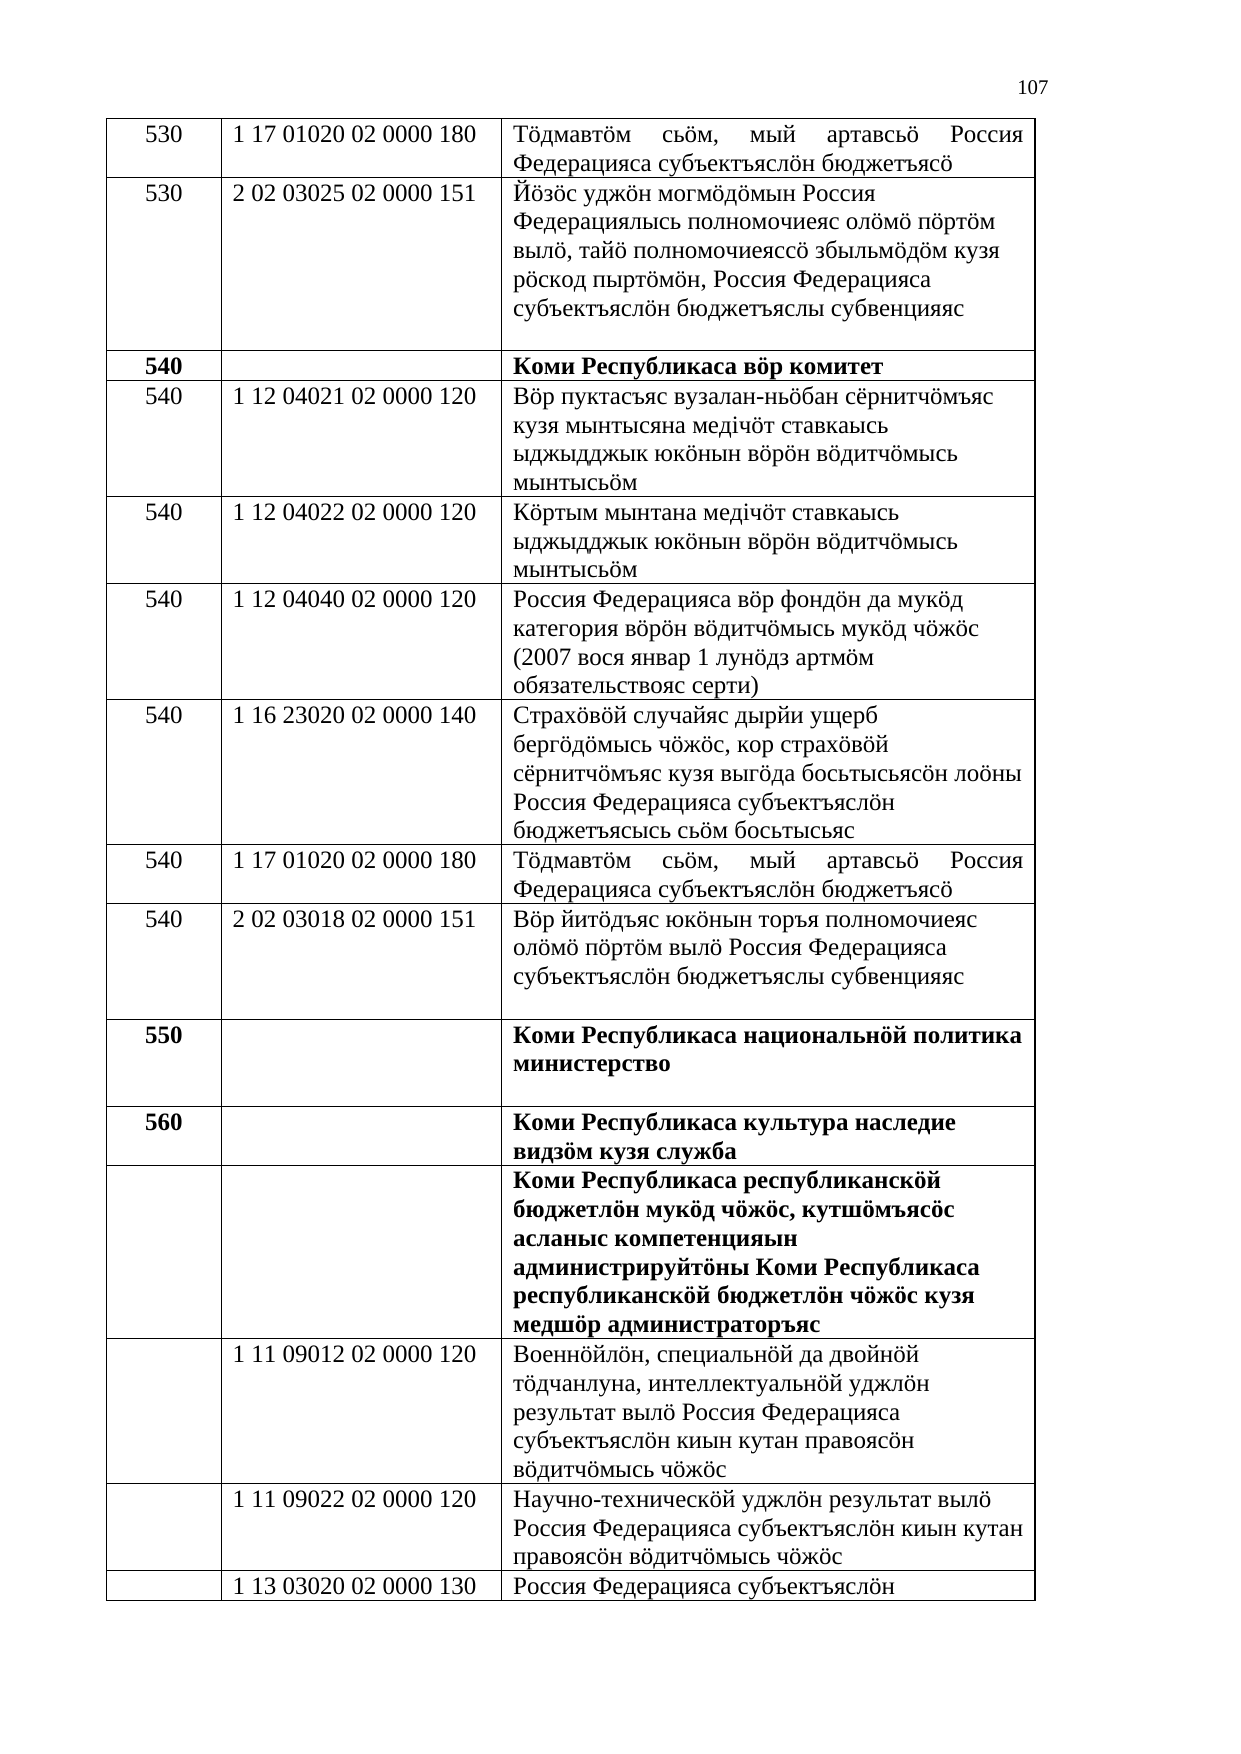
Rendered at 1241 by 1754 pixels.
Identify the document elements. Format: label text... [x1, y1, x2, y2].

table_cell 1 16 23020 02 0000 140 [222, 700, 501, 844]
table_cell 540 [107, 904, 221, 1019]
table_cell 1 11 09022 02 0000 120 [222, 1484, 501, 1570]
table_cell [107, 1484, 221, 1570]
table_cell Россия Федерацияса вöр фондöн да мукöд категория вöрöн вöдитчöмысь мукöд чöжöс (2007 вося январ 1 лунöдз артмöм обязательствояс серти) [502, 584, 1034, 699]
table_cell 2 02 03018 02 0000 151 [222, 904, 501, 1019]
table_cell [222, 1107, 501, 1164]
table_cell 540 [107, 845, 221, 903]
table_cell 560 [107, 1107, 221, 1164]
table_cell 540 [107, 584, 221, 699]
table_cell 540 [107, 351, 221, 380]
table_cell [222, 1166, 501, 1338]
table_cell Коми Республикаса вöр комитет [502, 351, 1034, 380]
table_cell 1 12 04040 02 0000 120 [222, 584, 501, 699]
table_cell Йöзöс уджöн могмöдöмын Россия Федерациялысь полномочиеяс олöмö пöртöм вылö, тайö полномочиеяссö збыльмöдöм кузя рöскод пыртöмöн, Россия Федерацияса субъектъяслöн бюджетъяслы субвенцияяс [502, 178, 1034, 350]
table_cell 550 [107, 1020, 221, 1106]
table_cell Страхöвöй случайяс дырйи ущерб бергöдöмысь чöжöс, кор страхöвöй сёрнитчöмъяс кузя выгöда босьтысьясöн лоöны Россия Федерацияса субъектъяслöн бюджетъясысь сьöм босьтысьяс [502, 700, 1034, 844]
table_cell Россия Федерацияса субъектъяслöн [502, 1571, 1034, 1600]
table_cell [107, 1339, 221, 1483]
table_cell Научно-техническöй уджлöн результат вылö Россия Федерацияса субъектъяслöн киын кутан правоясöн вöдитчöмысь чöжöс [502, 1484, 1034, 1570]
table_cell 540 [107, 700, 221, 844]
table_cell 530 [107, 178, 221, 350]
table_cell Военнöйлöн, специальнöй да двойнöй тöдчанлуна, интеллектуальнöй уджлöн результат вылö Россия Федерацияса субъектъяслöн киын кутан правоясöн вöдитчöмысь чöжöс [502, 1339, 1034, 1483]
table_cell 1 17 01020 02 0000 180 [222, 119, 501, 177]
table_cell Вöр йитöдъяс юкöнын торъя полномочиеяс олöмö пöртöм вылö Россия Федерацияса субъектъяслöн бюджетъяслы субвенцияяс [502, 904, 1034, 1019]
table_cell [107, 1571, 221, 1600]
table_cell Коми Республикаса культура наследие видзöм кузя служба [502, 1107, 1034, 1164]
table_cell 1 12 04022 02 0000 120 [222, 497, 501, 583]
table_cell 540 [107, 381, 221, 496]
table_cell Коми Республикаса национальнöй политика министерство [502, 1020, 1034, 1106]
table_cell Тöдмавтöм сьöм, мый артавсьö Россия Федерацияса субъектъяслöн бюджетъясö [502, 119, 1034, 177]
table_cell 540 [107, 497, 221, 583]
table_cell Тöдмавтöм сьöм, мый артавсьö Россия Федерацияса субъектъяслöн бюджетъясö [502, 845, 1034, 903]
table_cell 1 11 09012 02 0000 120 [222, 1339, 501, 1483]
table_cell Вöр пуктасъяс вузалан-ньöбан сёрнитчöмъяс кузя мынтысяна медiчöт ставкаысь ыджыдджык юкöнын вöрöн вöдитчöмысь мынтысьöм [502, 381, 1034, 496]
table_cell Кöртым мынтана медiчöт ставкаысь ыджыдджык юкöнын вöрöн вöдитчöмысь мынтысьöм [502, 497, 1034, 583]
table_cell [222, 351, 501, 380]
table_cell 530 [107, 119, 221, 177]
table_cell 1 12 04021 02 0000 120 [222, 381, 501, 496]
table_cell [222, 1020, 501, 1106]
table_cell 1 17 01020 02 0000 180 [222, 845, 501, 903]
table_cell Коми Республикаса республиканскöй бюджетлöн мукöд чöжöс, кутшöмъясöс асланыс компетенцияын администрируйтöны Коми Республикаса республиканскöй бюджетлöн чöжöс кузя медшöр администраторъяс [502, 1166, 1034, 1338]
table_cell [107, 1166, 221, 1338]
table_cell 1 13 03020 02 0000 130 [222, 1571, 501, 1600]
table_cell 2 02 03025 02 0000 151 [222, 178, 501, 350]
